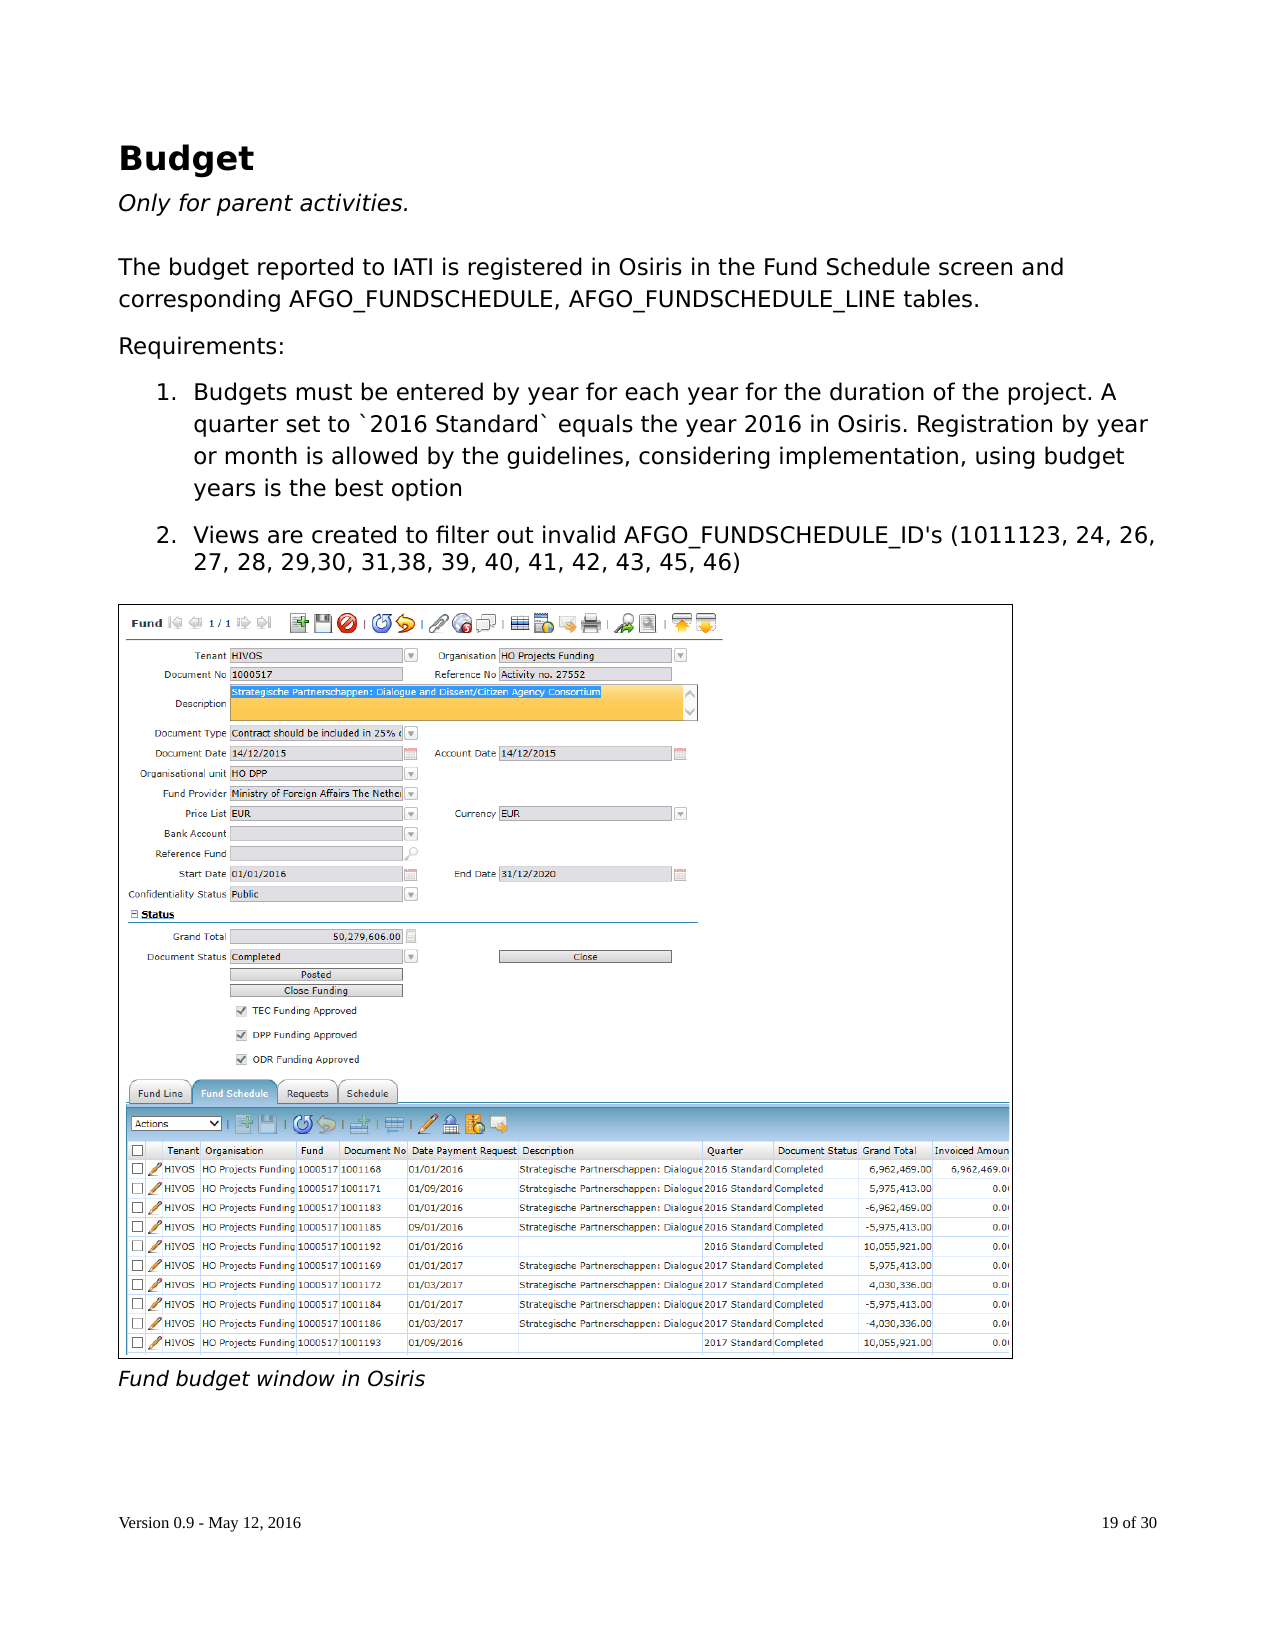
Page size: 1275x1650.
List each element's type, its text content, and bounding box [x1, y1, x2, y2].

text Fund budget window in Osiris [118, 1367, 1157, 1391]
list Budgets must be entered by year for each year for the duration of the project. A quarter set to `2016 Standard` equals the year 2016 in Osiris. Registration by year or month is allowed by the guidelines, considering implementation, using budget years is the best option [156, 379, 1157, 502]
text Requirements: [118, 333, 1157, 360]
text Only for parent activities. The budget reported to IATI is registered in Osiris in the Fund Schedule screen and corresponding AFGO_FUNDSCHEDULE, AFGO_FUNDSCHEDULE_LINE tables. [118, 191, 1157, 313]
subtitle Budget [118, 139, 1157, 178]
picture [121, 606, 1010, 1355]
list Views are created to filter out invalid AFGO_FUNDSCHEDULE_ID's (1011123, 24, 26, 27, 28, 29,30, 31,38, 39, 40, 41, 42, 43, 45, 46) [156, 522, 1157, 575]
